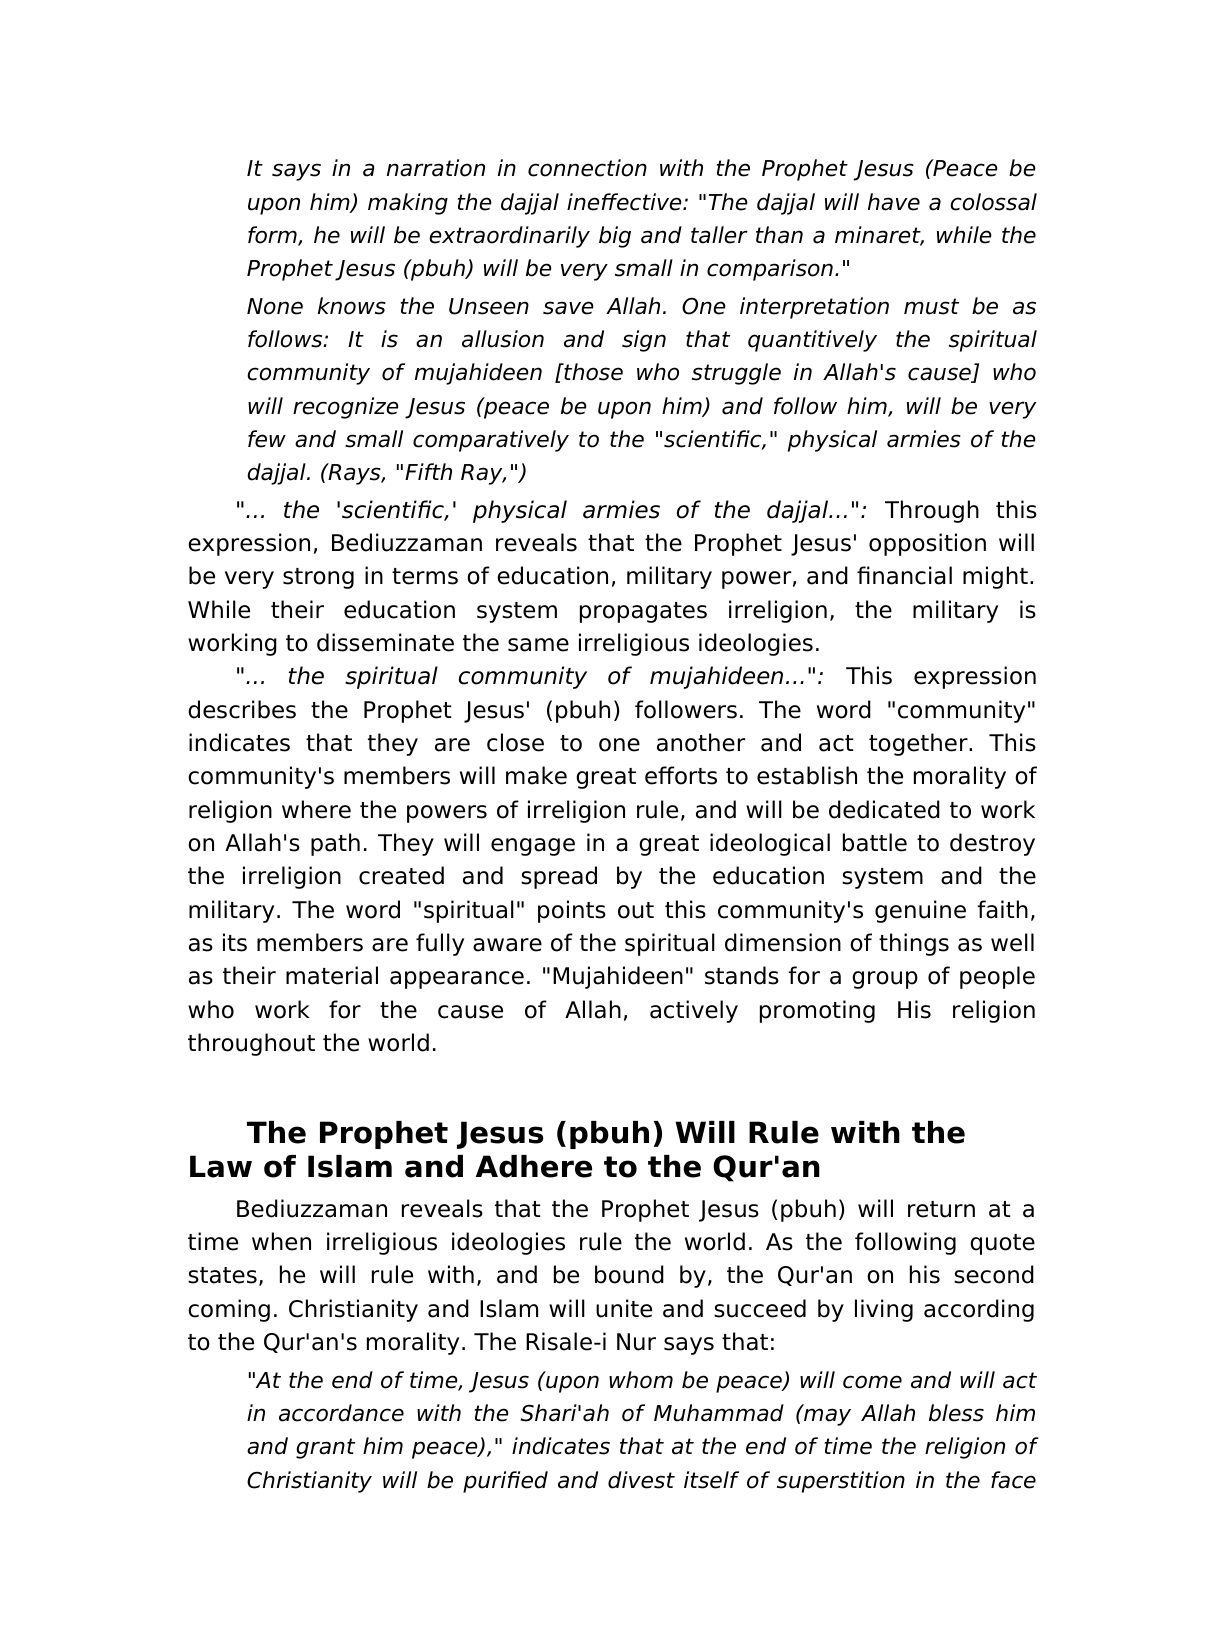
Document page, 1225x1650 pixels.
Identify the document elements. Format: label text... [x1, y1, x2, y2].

text It says in a narration in connection with the Prophet Jesus (Peace be upon him) making the dajjal ineffective: "The dajjal will have a colossal form, he will be extraordinarily big and taller than a minaret, while the Prophet Jesus (pbuh) will be very small in comparison." [247, 150, 1037, 283]
text "... the spiritual community of mujahideen...": This expression describes the Prophet Jesus' (pbuh) followers. The word "community" indicates that they are close to one another and act together. This community's members will make great efforts to establish the morality of religion where the powers of irreligion rule, and will be dedicated to work on Allah's path. They will engage in a great ideological battle to destroy the irreligion created and spread by the education system and the military. The word "spiritual" points out this community's genuine faith, as its members are fully aware of the spiritual dimension of things as well as their material appearance. "Mujahideen" stands for a group of people who work for the cause of Allah, actively promoting His religion throughout the world. [187, 658, 1037, 1058]
subtitle The Prophet Jesus (pbuh) Will Rule with the Law of Islam and Adhere to the Qur'an [187, 1116, 1037, 1184]
text Bediuzzaman reveals that the Prophet Jesus (pbuh) will return at a time when irreligious ideologies rule the world. As the following quote states, he will rule with, and be bound by, the Qur'an on his second coming. Christianity and Islam will unite and succeed by living according to the Qur'an's morality. The Risale-i Nur says that: [187, 1191, 1037, 1357]
text None knows the Unseen save Allah. One interpretation must be as follows: It is an allusion and sign that quantitively the spiritual community of mujahideen [those who struggle in Allah's cause] who will recognize Jesus (peace be upon him) and follow him, will be very few and small comparatively to the "scientific," physical armies of the dajjal. (Rays, "Fifth Ray,") [247, 287, 1037, 487]
text "At the end of time, Jesus (upon whom be peace) will come and will act in accordance with the Shari'ah of Muhammad (may Allah bless him and grant him peace)," indicates that at the end of time the religion of Christianity will be purified and divest itself of superstition in the face [247, 1361, 1037, 1495]
text "... the 'scientific,' physical armies of the dajjal...": Through this expression, Bediuzzaman reveals that the Prophet Jesus' opposition will be very strong in terms of education, military power, and financial might. While their education system propagates irreligion, the military is working to disseminate the same irreligious ideologies. [187, 491, 1037, 658]
